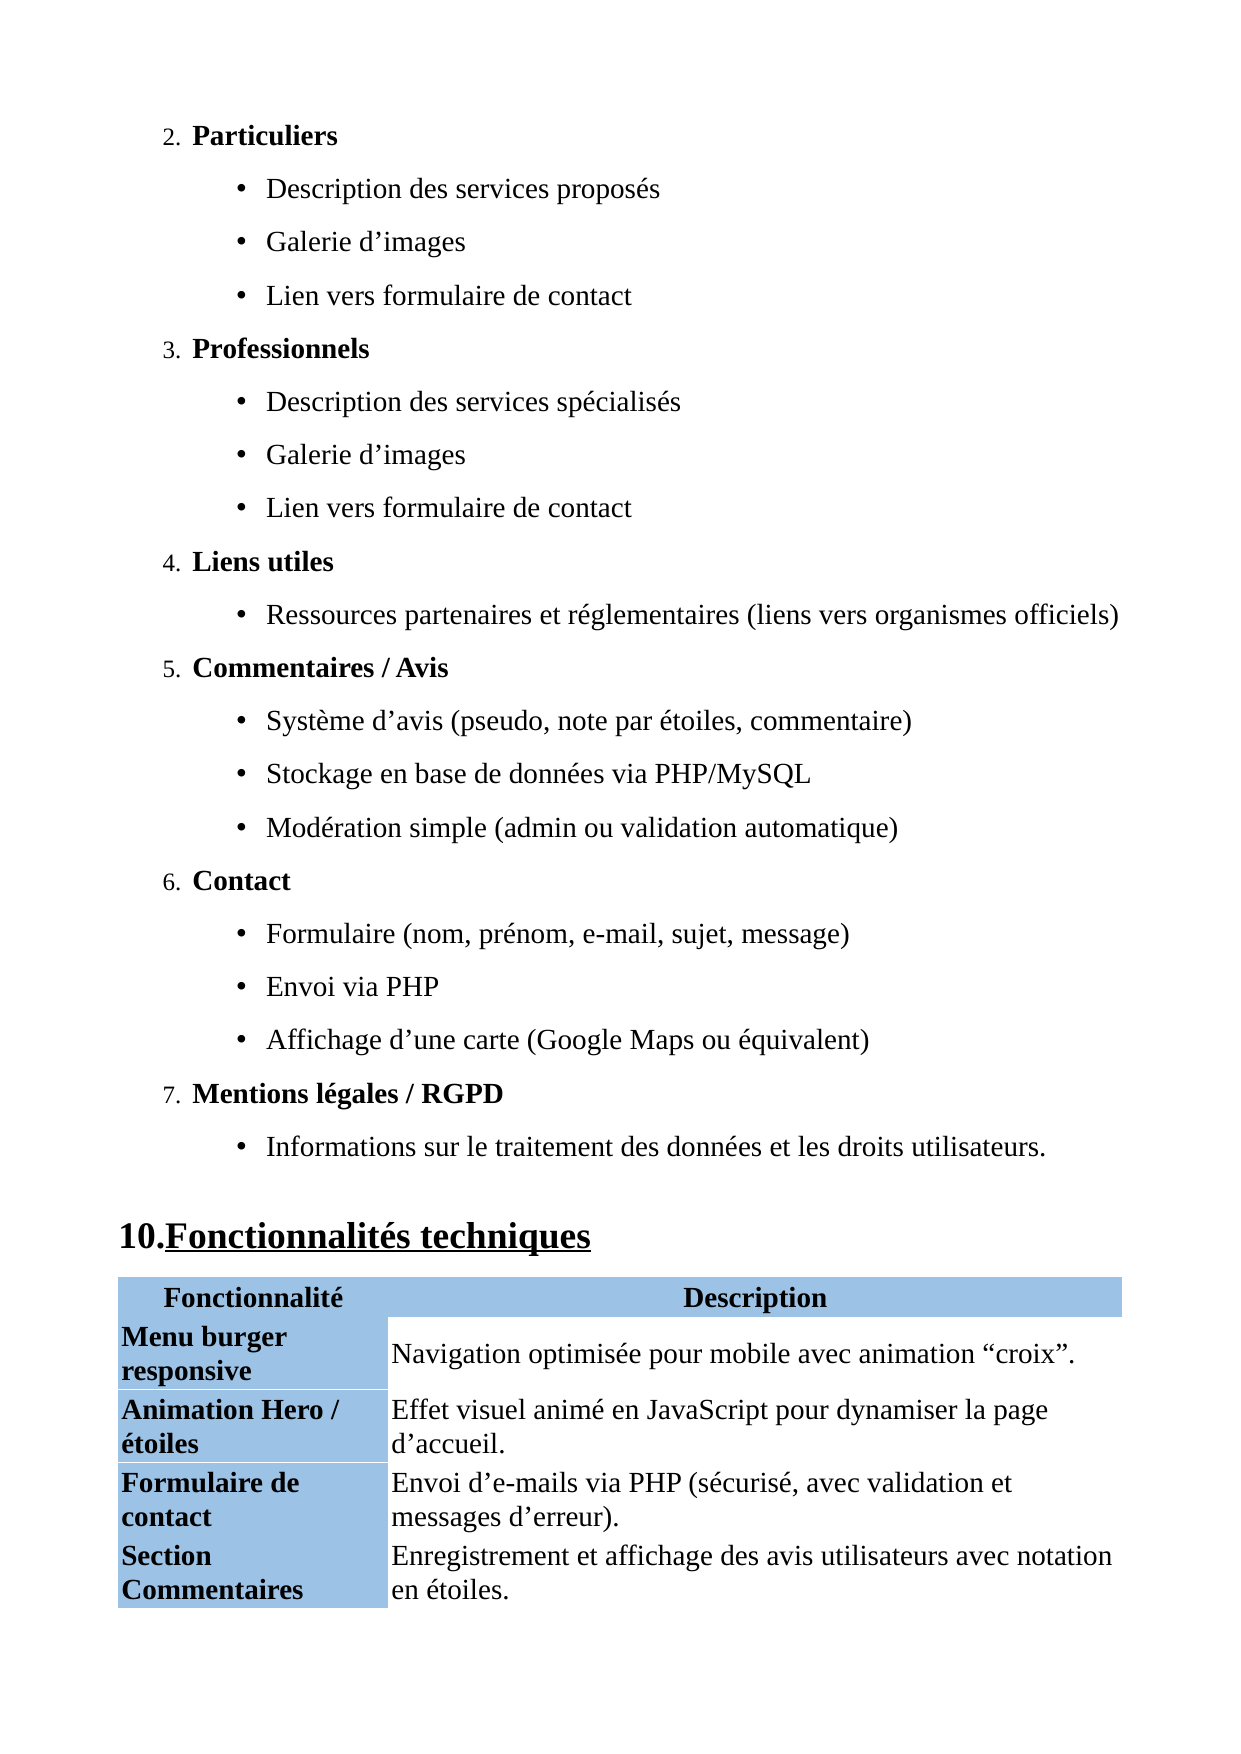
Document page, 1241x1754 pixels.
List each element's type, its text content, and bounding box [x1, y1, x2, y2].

list Professionnels [162, 331, 1122, 364]
table_cell Envoi d’e-mails via PHP (sécurisé, avec validation et messages d’erreur). [388, 1463, 1122, 1535]
list Formulaire (nom, prénom, e-mail, sujet, message) [236, 916, 1122, 950]
table_header Description [388, 1277, 1122, 1317]
table_cell Formulaire de contact [118, 1463, 388, 1535]
table_cell Animation Hero / étoiles [118, 1390, 388, 1462]
table_cell Section Commentaires [118, 1535, 388, 1608]
list Contact [162, 863, 1122, 896]
list Système d’avis (pseudo, note par étoiles, commentaire) [236, 703, 1122, 737]
table_cell Menu burger responsive [118, 1317, 388, 1389]
list Modération simple (admin ou validation automatique) [236, 810, 1122, 843]
list Stockage en base de données via PHP/MySQL [236, 756, 1122, 790]
list Lien vers formulaire de contact [236, 278, 1122, 311]
list Mentions légales / RGPD [162, 1076, 1122, 1109]
list Liens utiles [162, 544, 1122, 577]
table_cell Navigation optimisée pour mobile avec animation “croix”. [388, 1317, 1122, 1389]
list Envoi via PHP [236, 969, 1122, 1003]
table_cell Effet visuel animé en JavaScript pour dynamiser la page d’accueil. [388, 1390, 1122, 1462]
subtitle 10.Fonctionnalités techniques [118, 1213, 1122, 1256]
list Lien vers formulaire de contact [236, 491, 1122, 524]
list Informations sur le traitement des données et les droits utilisateurs. [236, 1129, 1122, 1162]
list Ressources partenaires et réglementaires (liens vers organismes officiels) [236, 597, 1122, 631]
list Galerie d’images [236, 437, 1122, 471]
list Description des services proposés [236, 171, 1122, 205]
list Commentaires / Avis [162, 650, 1122, 684]
list Particuliers [162, 118, 1122, 152]
list Affichage d’une carte (Google Maps ou équivalent) [236, 1022, 1122, 1056]
table_header Fonctionnalité [118, 1277, 388, 1317]
list Galerie d’images [236, 224, 1122, 258]
list Description des services spécialisés [236, 384, 1122, 418]
table_cell Enregistrement et affichage des avis utilisateurs avec notation en étoiles. [388, 1535, 1122, 1608]
